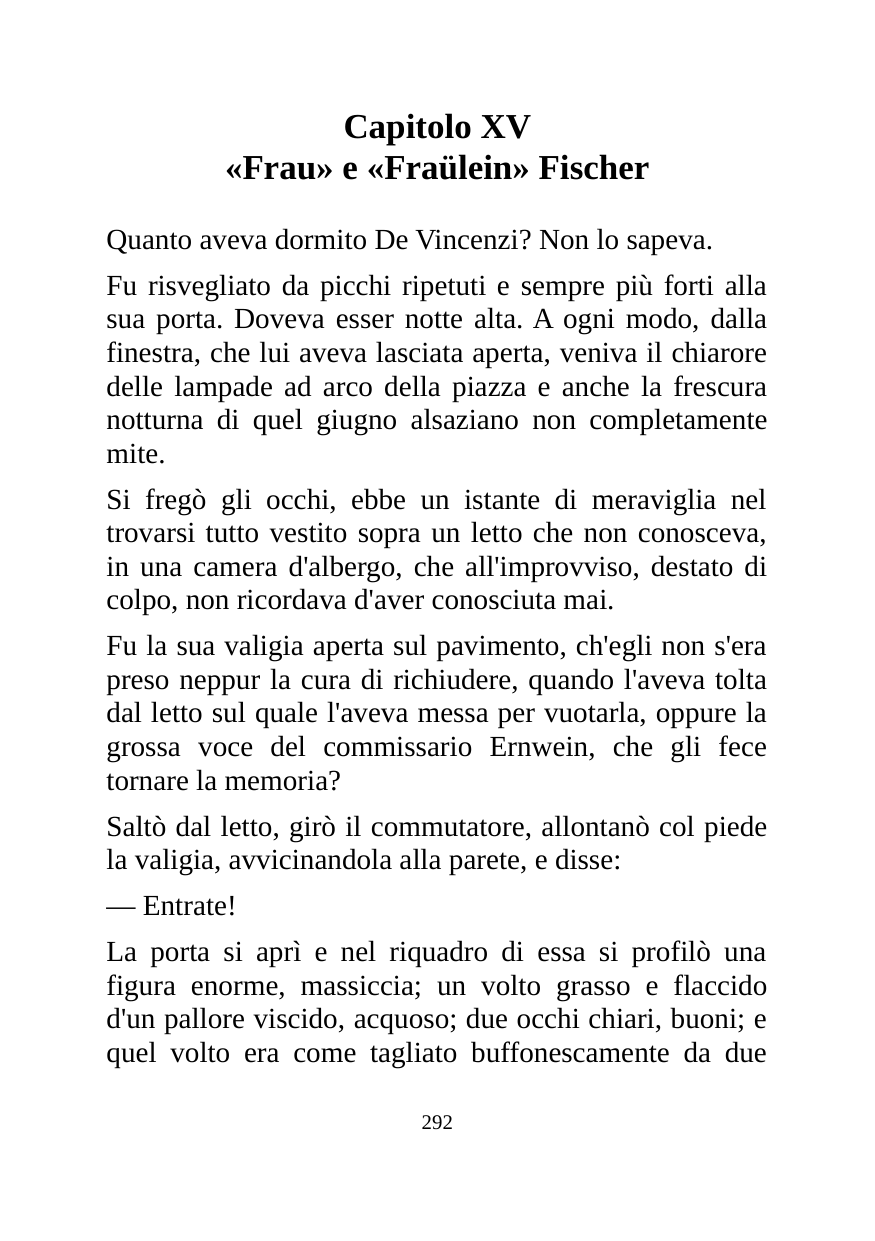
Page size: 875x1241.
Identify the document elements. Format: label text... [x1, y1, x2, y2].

text Saltò dal letto, girò il commutatore, allontanò col piede la valigia, avvicinandola alla parete, e disse: [106, 809, 768, 876]
text Fu risvegliato da picchi ripetuti e sempre più forti alla sua porta. Doveva esser notte alta. A ogni modo, dalla finestra, che lui aveva lasciata aperta, veniva il chiarore delle lampade ad arco della piazza e anche la frescura notturna di quel giugno alsaziano non completamente mite. [106, 268, 768, 469]
text La porta si aprì e nel riquadro di essa si profilò una figura enorme, massiccia; un volto grasso e flaccido d'un pallore viscido, acquoso; due occhi chiari, buoni; e quel volto era come tagliato buffonescamente da due [106, 934, 768, 1068]
text Quanto aveva dormito De Vincenzi? Non lo sapeva. [106, 222, 768, 256]
text — Entrate! [106, 888, 768, 922]
subtitle Capitolo XV «Frau» e «Fraülein» Fischer [106, 106, 768, 187]
text Fu la sua valigia aperta sul pavimento, ch'egli non s'era preso neppur la cura di richiudere, quando l'aveva tolta dal letto sul quale l'aveva messa per vuotarla, oppure la grossa voce del commissario Ernwein, che gli fece tornare la memoria? [106, 628, 768, 796]
text Si fregò gli occhi, ebbe un istante di meraviglia nel trovarsi tutto vestito sopra un letto che non conosceva, in una camera d'albergo, che all'improvviso, destato di colpo, non ricordava d'aver conosciuta mai. [106, 482, 768, 616]
